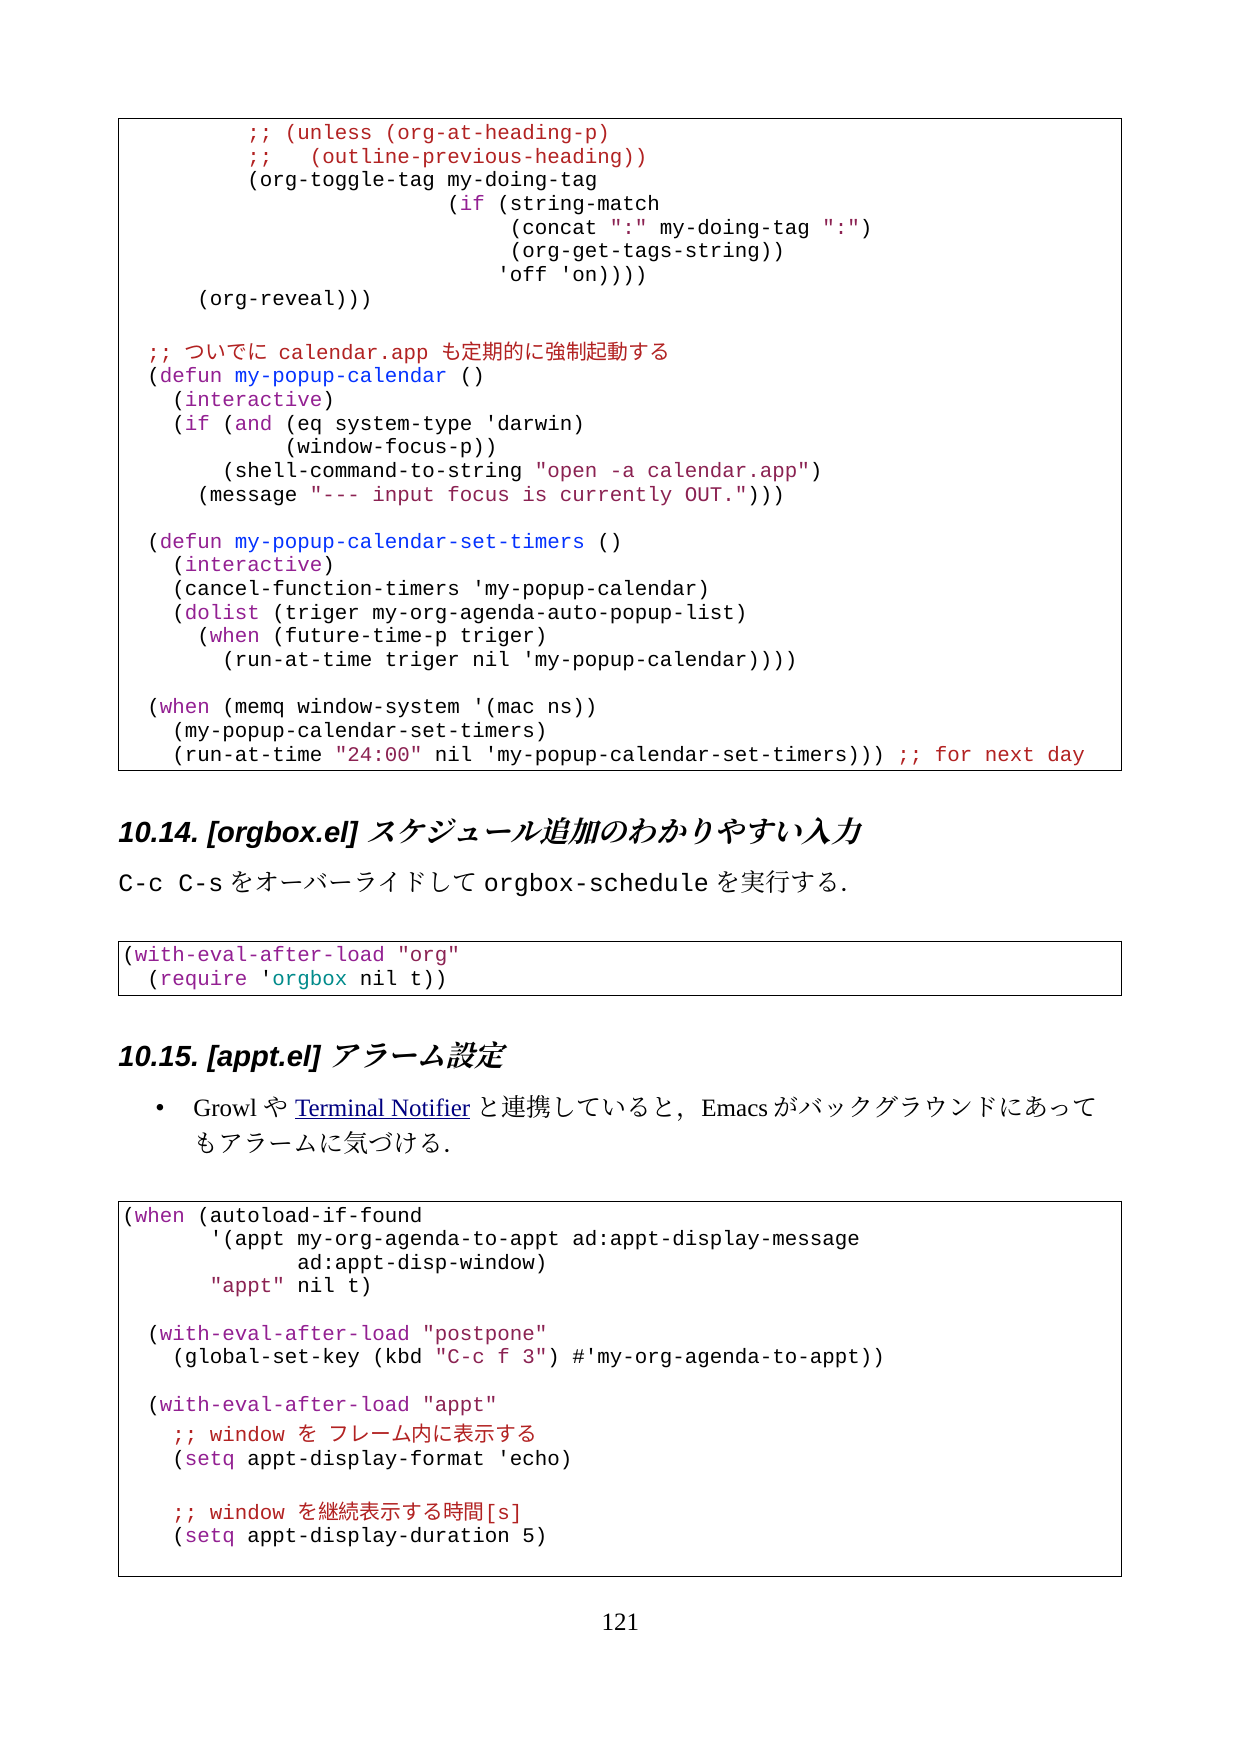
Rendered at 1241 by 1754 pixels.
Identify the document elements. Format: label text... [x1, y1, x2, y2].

text (run-at-time "24:00" nil 'my-popup-calendar-set-timers))) ;; for next day [119, 740, 1121, 770]
text (interactive) [119, 551, 1121, 574]
text (defun my-popup-calendar () [119, 361, 1121, 385]
text (when (autoload-if-found [119, 1202, 1121, 1224]
text 'off 'on)))) [119, 260, 1121, 284]
text (if (string-match [119, 189, 1121, 213]
text (concat ":" my-doing-tag ":") [119, 213, 1121, 236]
text ;; window を フレーム内に表示する [119, 1413, 1121, 1444]
text (interactive) [119, 385, 1121, 409]
text (window-focus-p)) [119, 432, 1121, 456]
text (with-eval-after-load "org" [119, 942, 1121, 964]
text (run-at-time triger nil 'my-popup-calendar)))) [119, 645, 1121, 669]
text (org-toggle-tag my-doing-tag [119, 165, 1121, 189]
text (org-get-tags-string)) [119, 236, 1121, 260]
text (setq appt-display-format 'echo) [119, 1444, 1121, 1467]
text (with-eval-after-load "appt" [119, 1390, 1121, 1413]
text (with-eval-after-load "postpone" [119, 1319, 1121, 1342]
text '(appt my-org-agenda-to-appt ad:appt-display-message [119, 1224, 1121, 1248]
text (setq appt-display-duration 5) [119, 1522, 1121, 1545]
text ad:appt-disp-window) [119, 1248, 1121, 1272]
text (require 'orgbox nil t)) [119, 964, 1121, 995]
text (when (future-time-p triger) [119, 621, 1121, 645]
text (cancel-function-timers 'my-popup-calendar) [119, 574, 1121, 598]
text C-c C-s をオーバーライドして orgbox-schedule を実行する． [118, 863, 1122, 928]
text (my-popup-calendar-set-timers) [119, 716, 1121, 740]
text (global-set-key (kbd "C-c f 3") #'my-org-agenda-to-appt)) [119, 1342, 1121, 1366]
text (org-reveal))) [119, 284, 1121, 307]
list Growl や Terminal Notifier と連携していると，Emacsがバックグラウンドにあってもアラームに気づける． [156, 1087, 1122, 1188]
text (defun my-popup-calendar-set-timers () [119, 527, 1121, 551]
text ;; ついでに calendar.app も定期的に強制起動する [119, 331, 1121, 361]
text (if (and (eq system-type 'darwin) [119, 409, 1121, 432]
text (shell-command-to-string "open -a calendar.app") [119, 456, 1121, 479]
text (dolist (triger my-org-agenda-auto-popup-list) [119, 598, 1121, 621]
text ;; (outline-previous-heading)) [119, 142, 1121, 165]
text ;; (unless (org-at-heading-p) [119, 119, 1121, 142]
text (when (memq window-system '(mac ns)) [119, 692, 1121, 716]
text "appt" nil t) [119, 1272, 1121, 1295]
subtitle [appt.el] アラーム設定 [118, 1033, 1122, 1075]
text (message "--- input focus is currently OUT."))) [119, 479, 1121, 503]
subtitle [orgbox.el] スケジュール追加のわかりやすい入力 [118, 809, 1122, 851]
text ;; window を継続表示する時間[s] [119, 1491, 1121, 1522]
